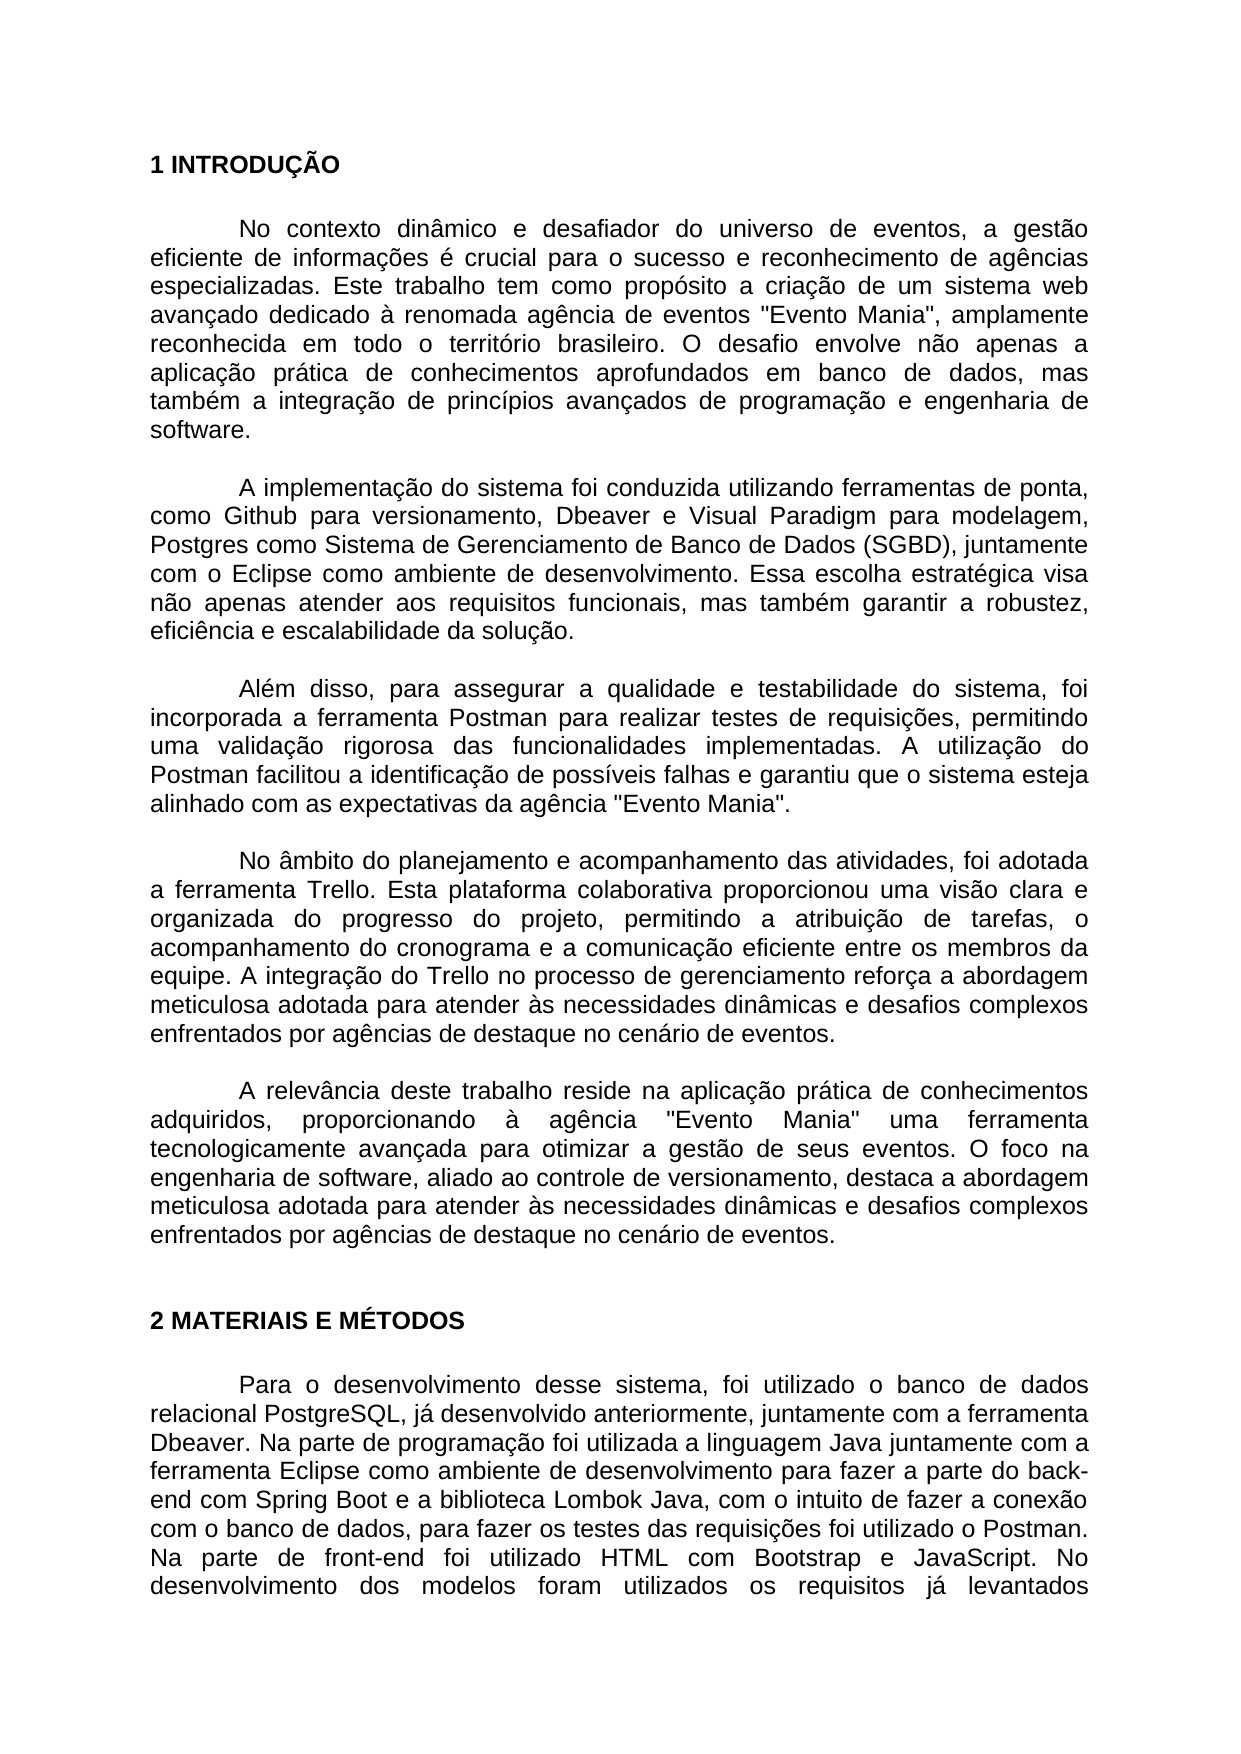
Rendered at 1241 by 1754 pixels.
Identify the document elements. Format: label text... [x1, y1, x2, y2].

title 2 MATERIAIS E MÉTODOS [150, 1306, 1090, 1335]
text No âmbito do planejamento e acompanhamento das atividades, foi adotada a ferramenta Trello. Esta plataforma colaborativa proporcionou uma visão clara e organizada do progresso do projeto, permitindo a atribuição de tarefas, o acompanhamento do cronograma e a comunicação eficiente entre os membros da equipe. A integração do Trello no processo de gerenciamento reforça a abordagem meticulosa adotada para atender às necessidades dinâmicas e desafios complexos enfrentados por agências de destaque no cenário de eventos. [150, 846, 1090, 1047]
text Para o desenvolvimento desse sistema, foi utilizado o banco de dados relacional PostgreSQL, já desenvolvido anteriormente, juntamente com a ferramenta Dbeaver. Na parte de programação foi utilizada a linguagem Java juntamente com a ferramenta Eclipse como ambiente de desenvolvimento para fazer a parte do back-end com Spring Boot e a biblioteca Lombok Java, com o intuito de fazer a conexão com o banco de dados, para fazer os testes das requisições foi utilizado o Postman. Na parte de front-end foi utilizado HTML com Bootstrap e JavaScript. No desenvolvimento dos modelos foram utilizados os requisitos já levantados [150, 1370, 1090, 1600]
title 1 INTRODUÇÃO [150, 150, 1090, 179]
text A implementação do sistema foi conduzida utilizando ferramentas de ponta, como Github para versionamento, Dbeaver e Visual Paradigm para modelagem, Postgres como Sistema de Gerenciamento de Banco de Dados (SGBD), juntamente com o Eclipse como ambiente de desenvolvimento. Essa escolha estratégica visa não apenas atender aos requisitos funcionais, mas também garantir a robustez, eficiência e escalabilidade da solução. [150, 472, 1090, 645]
text No contexto dinâmico e desafiador do universo de eventos, a gestão eficiente de informações é crucial para o sucesso e reconhecimento de agências especializadas. Este trabalho tem como propósito a criação de um sistema web avançado dedicado à renomada agência de eventos "Evento Mania", amplamente reconhecida em todo o território brasileiro. O desafio envolve não apenas a aplicação prática de conhecimentos aprofundados em banco de dados, mas também a integração de princípios avançados de programação e engenharia de software. [150, 214, 1090, 444]
text Além disso, para assegurar a qualidade e testabilidade do sistema, foi incorporada a ferramenta Postman para realizar testes de requisições, permitindo uma validação rigorosa das funcionalidades implementadas. A utilização do Postman facilitou a identificação de possíveis falhas e garantiu que o sistema esteja alinhado com as expectativas da agência "Evento Mania". [150, 674, 1090, 817]
text A relevância deste trabalho reside na aplicação prática de conhecimentos adquiridos, proporcionando à agência "Evento Mania" uma ferramenta tecnologicamente avançada para otimizar a gestão de seus eventos. O foco na engenharia de software, aliado ao controle de versionamento, destaca a abordagem meticulosa adotada para atender às necessidades dinâmicas e desafios complexos enfrentados por agências de destaque no cenário de eventos. [150, 1076, 1090, 1249]
